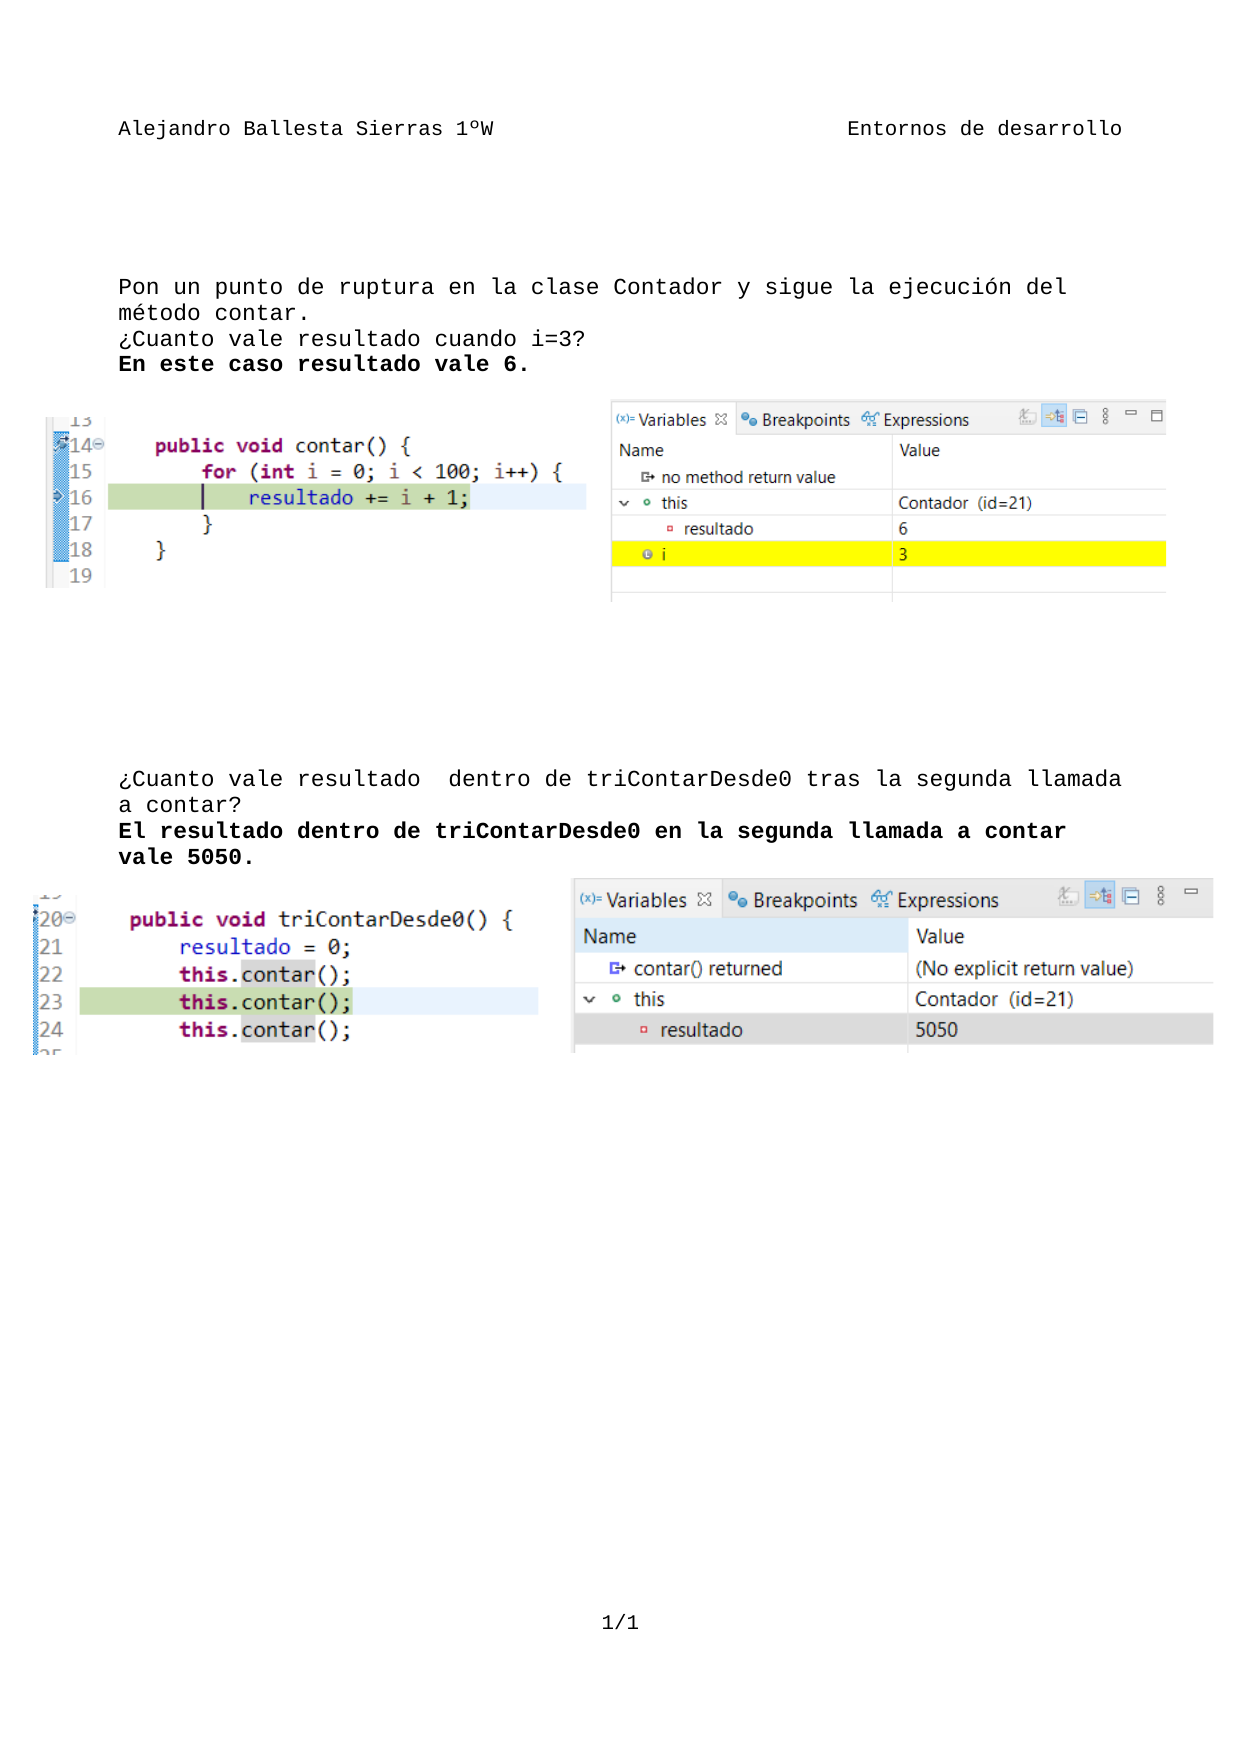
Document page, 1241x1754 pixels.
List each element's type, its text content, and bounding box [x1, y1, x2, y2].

picture [33, 895, 539, 1055]
text ¿Cuanto vale resultado dentro de triContarDesde0 tras la segunda llamada a contar? [118, 768, 1122, 820]
picture [570, 878, 1214, 1053]
picture [610, 399, 1167, 602]
text En este caso resultado vale 6. [118, 353, 1122, 379]
picture [42, 417, 587, 588]
text ¿Cuanto vale resultado cuando i=3? [118, 327, 1122, 353]
text Pon un punto de ruptura en la clase Contador y sigue la ejecución del método contar. [118, 275, 1122, 327]
text El resultado dentro de triContarDesde0 en la segunda llamada a contar vale 5050. [118, 820, 1122, 872]
